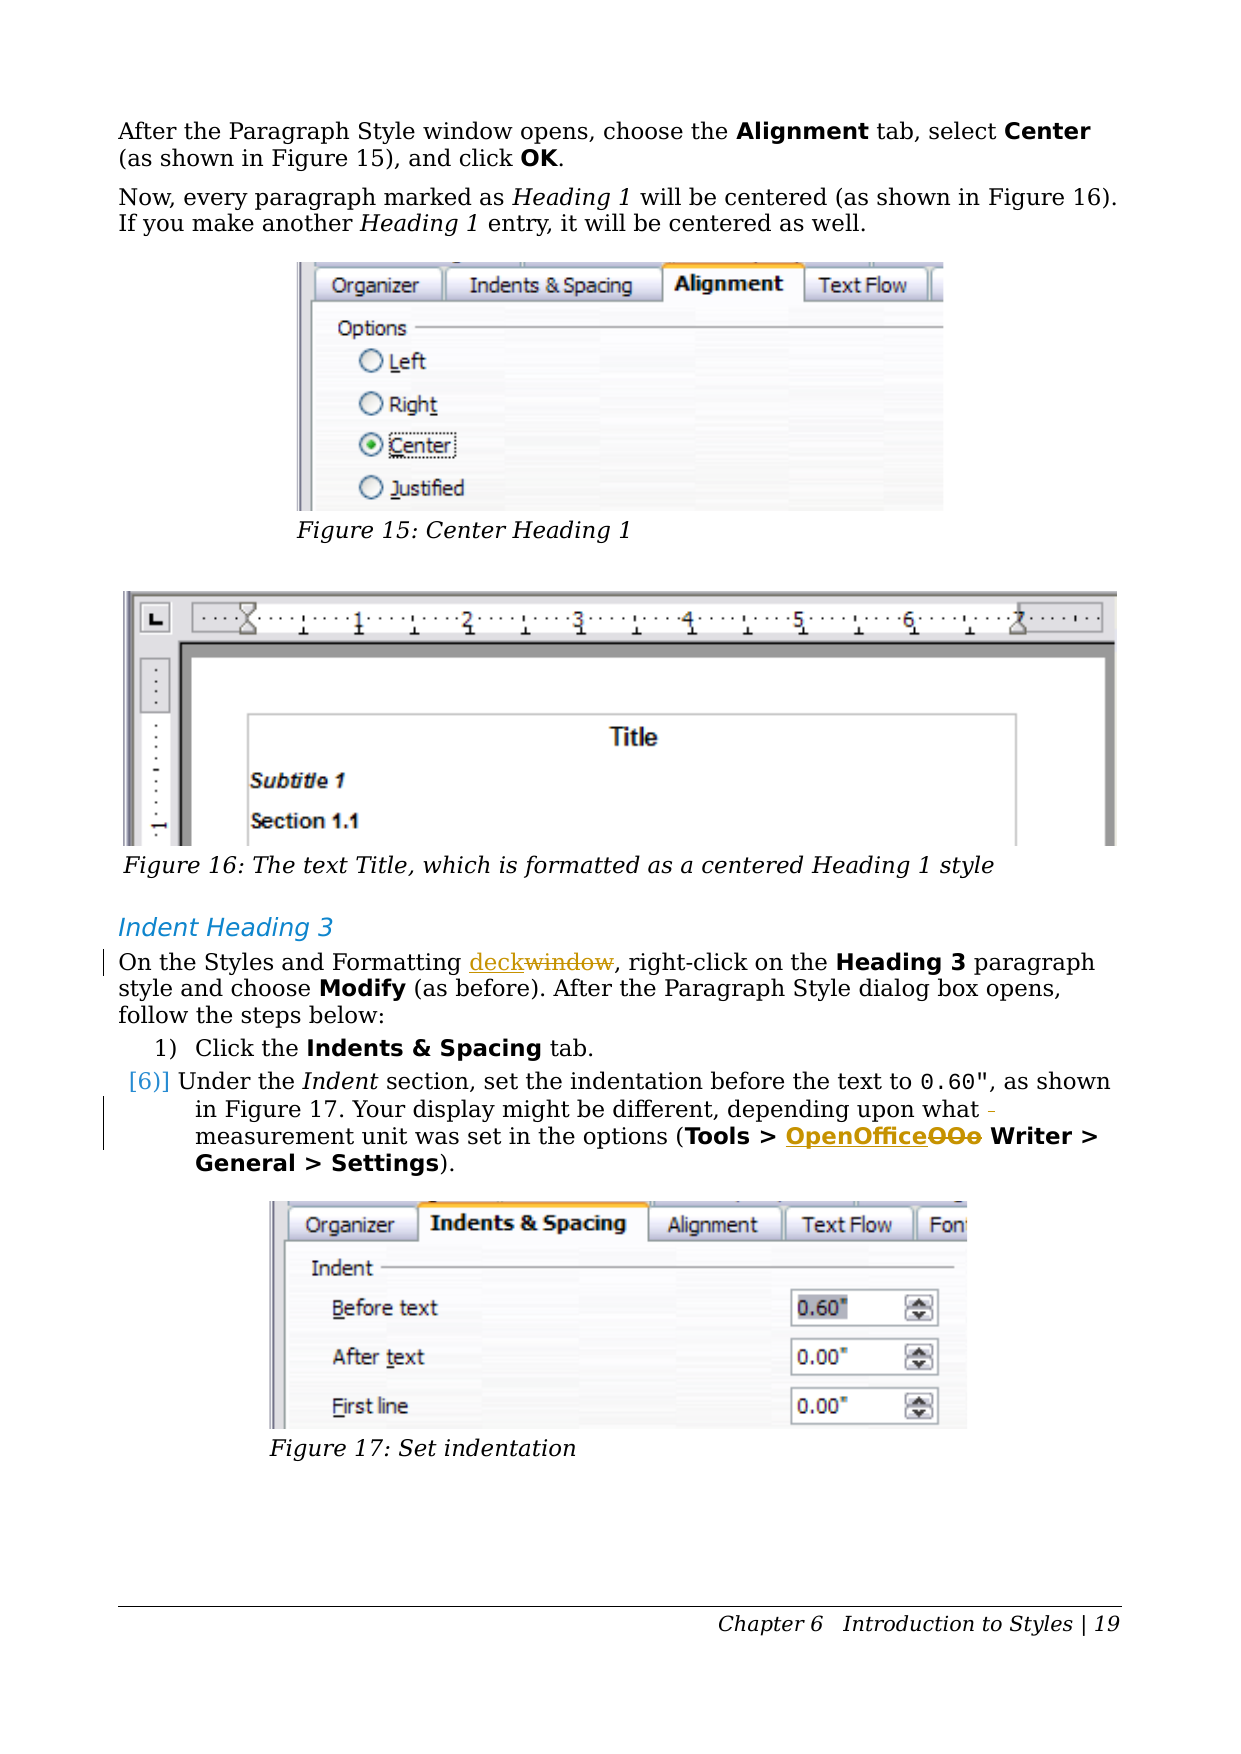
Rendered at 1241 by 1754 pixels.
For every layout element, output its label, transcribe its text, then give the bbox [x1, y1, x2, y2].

text After the Paragraph Style window opens, choose the Alignment tab, select Center (as shown in Figure 15), and click OK. [118, 118, 1122, 171]
picture [269, 1201, 968, 1429]
picture [123, 591, 1117, 846]
subtitle Indent Heading 3 [118, 913, 1122, 942]
text Now, every paragraph marked as Heading 1 will be centered (as shown in Figure 16). If you make another Heading 1 entry, it will be centered as well. [118, 184, 1122, 237]
text Figure 16: The text Title, which is formatted as a centered Heading 1 style [123, 852, 1117, 879]
picture [296, 262, 944, 511]
text Figure 17: Set indentation [269, 1436, 971, 1462]
list Click the Indents & Spacing tab. [177, 1035, 1122, 1062]
list On the Styles and Formatting deck, right-click on the Heading 3 paragraph style and choose Modify (as before). After the Paragraph Style dialog box opens, follow the steps below: [118, 949, 1122, 1029]
text Figure 15: Center Heading 1 [297, 517, 943, 544]
list Under the Indent section, set the indentation before the text to 0.60", as shown in Figure 17. Your display might be different, depending upon what measurement unit was set in the options (Tools > OpenOffice Writer > General > Settings). [177, 1068, 1122, 1176]
